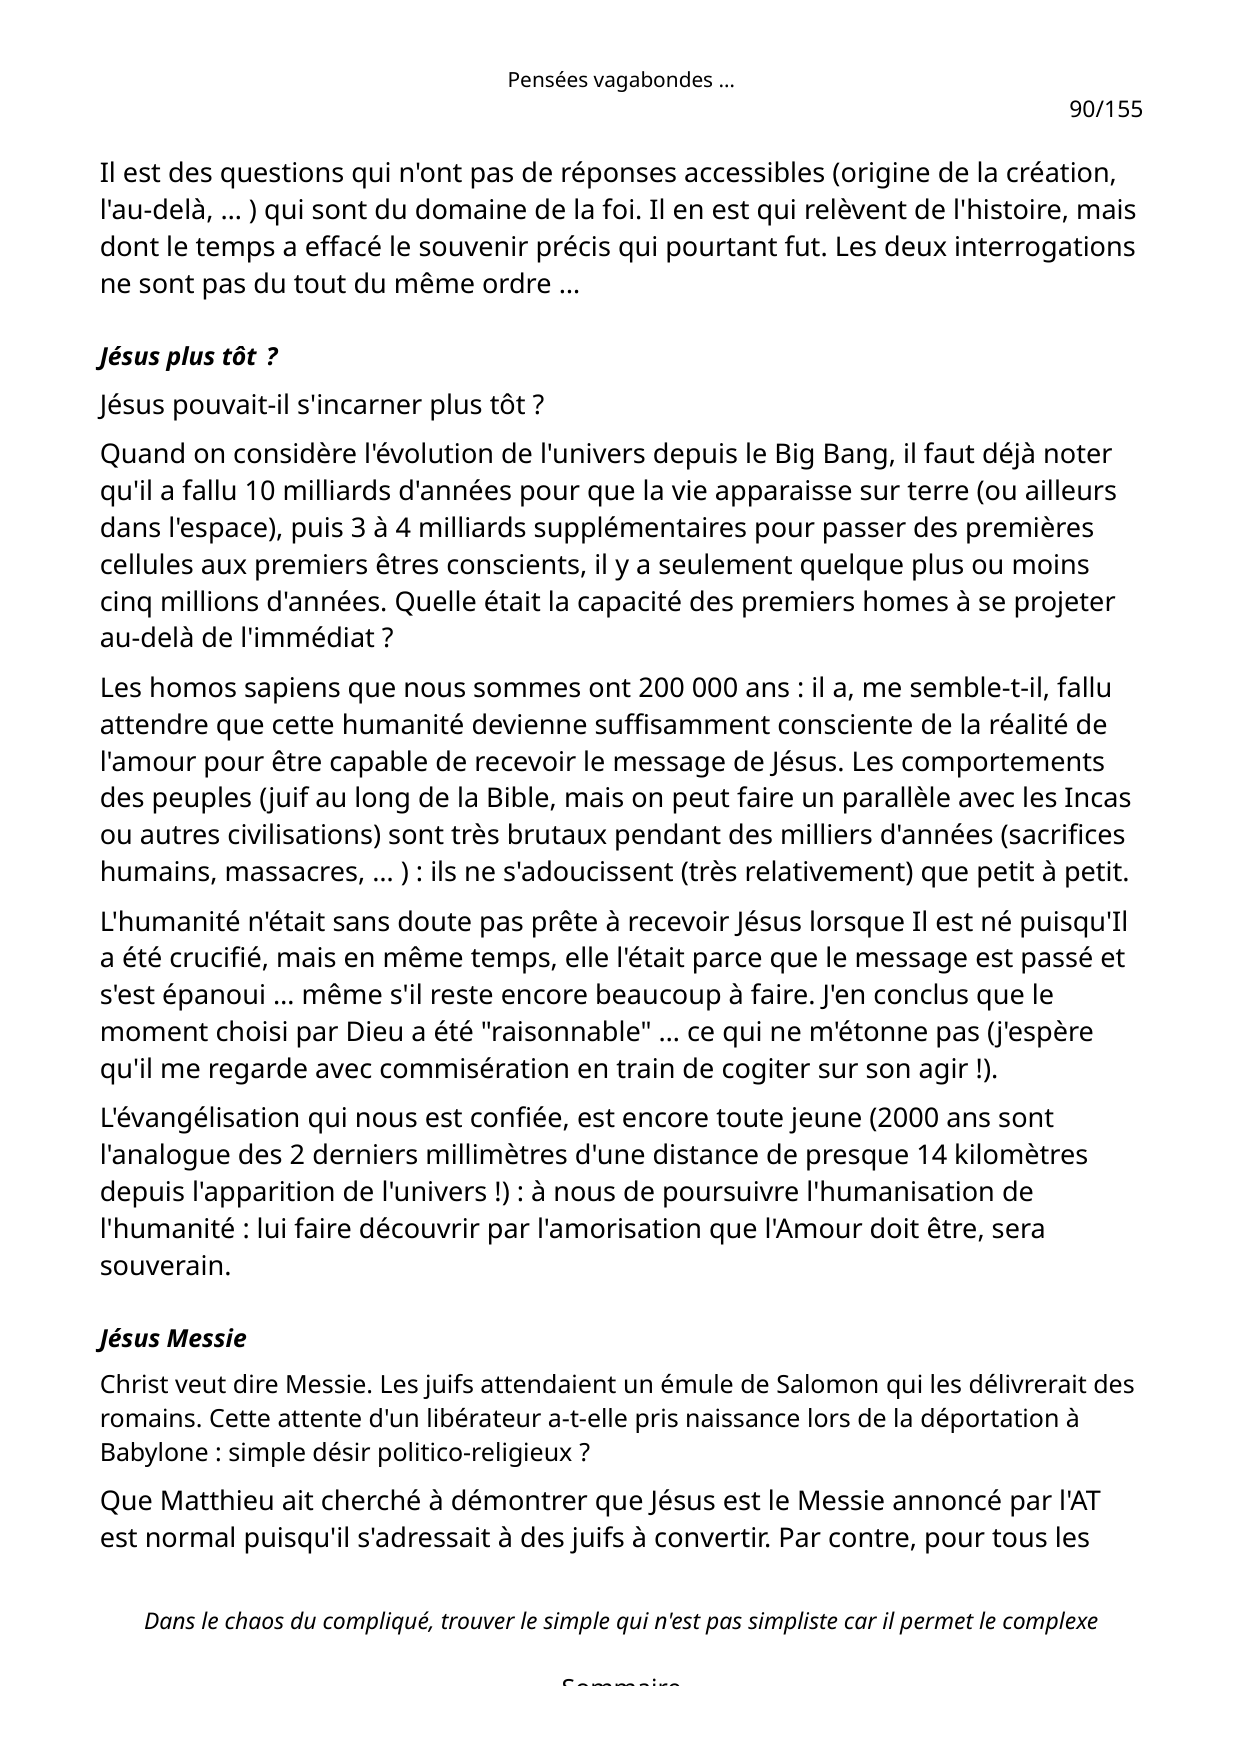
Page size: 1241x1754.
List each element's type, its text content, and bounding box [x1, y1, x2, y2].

text Il est des questions qui n'ont pas de réponses accessibles (origine de la création, l'au-delà, … ) qui sont du domaine de la foi. Il en est qui relèvent de l'histoire, mais dont le temps a effacé le souvenir précis qui pourtant fut. Les deux interrogations ne sont pas du tout du même ordre … [99, 154, 1143, 301]
text Les homos sapiens que nous sommes ont 200 000 ans : il a, me semble-t-il, fallu attendre que cette humanité devienne suffisamment consciente de la réalité de l'amour pour être capable de recevoir le message de Jésus. Les comportements des peuples (juif au long de la Bible, mais on peut faire un parallèle avec les Incas ou autres civilisations) sont très brutaux pendant des milliers d'années (sacrifices humains, massacres, … ) : ils ne s'adoucissent (très relativement) que petit à petit. [99, 668, 1143, 889]
subtitle Jésus plus tôt ? [99, 339, 1143, 373]
text L'évangélisation qui nous est confiée, est encore toute jeune (2000 ans sont l'analogue des 2 derniers millimètres d'une distance de presque 14 kilomètres depuis l'apparition de l'univers !) : à nous de poursuivre l'humanisation de l'humanité : lui faire découvrir par l'amorisation que l'Amour doit être, sera souverain. [99, 1099, 1143, 1283]
text L'humanité n'était sans doute pas prête à recevoir Jésus lorsque Il est né puisqu'Il a été crucifié, mais en même temps, elle l'était parce que le message est passé et s'est épanoui … même s'il reste encore beaucoup à faire. J'en conclus que le moment choisi par Dieu a été "raisonnable" … ce qui ne m'étonne pas (j'espère qu'il me regarde avec commisération en train de cogiter sur son agir !). [99, 902, 1143, 1086]
text Christ veut dire Messie. Les juifs attendaient un émule de Salomon qui les délivrerait des romains. Cette attente d'un libérateur a-t-elle pris naissance lors de la déportation à Babylone : simple désir politico-religieux ? [99, 1367, 1143, 1469]
text Quand on considère l'évolution de l'univers depuis le Big Bang, il faut déjà noter qu'il a fallu 10 milliards d'années pour que la vie apparaisse sur terre (ou ailleurs dans l'espace), puis 3 à 4 milliards supplémentaires pour passer des premières cellules aux premiers êtres conscients, il y a seulement quelque plus ou moins cinq millions d'années. Quelle était la capacité des premiers homes à se projeter au-delà de l'immédiat ? [99, 434, 1143, 656]
subtitle Jésus Messie [99, 1321, 1143, 1354]
text Jésus pouvait-il s'incarner plus tôt ? [99, 385, 1143, 422]
text Que Matthieu ait cherché à démontrer que Jésus est le Messie annoncé par l'AT est normal puisqu'il s'adressait à des juifs à convertir. Par contre, pour tous les [99, 1482, 1143, 1555]
